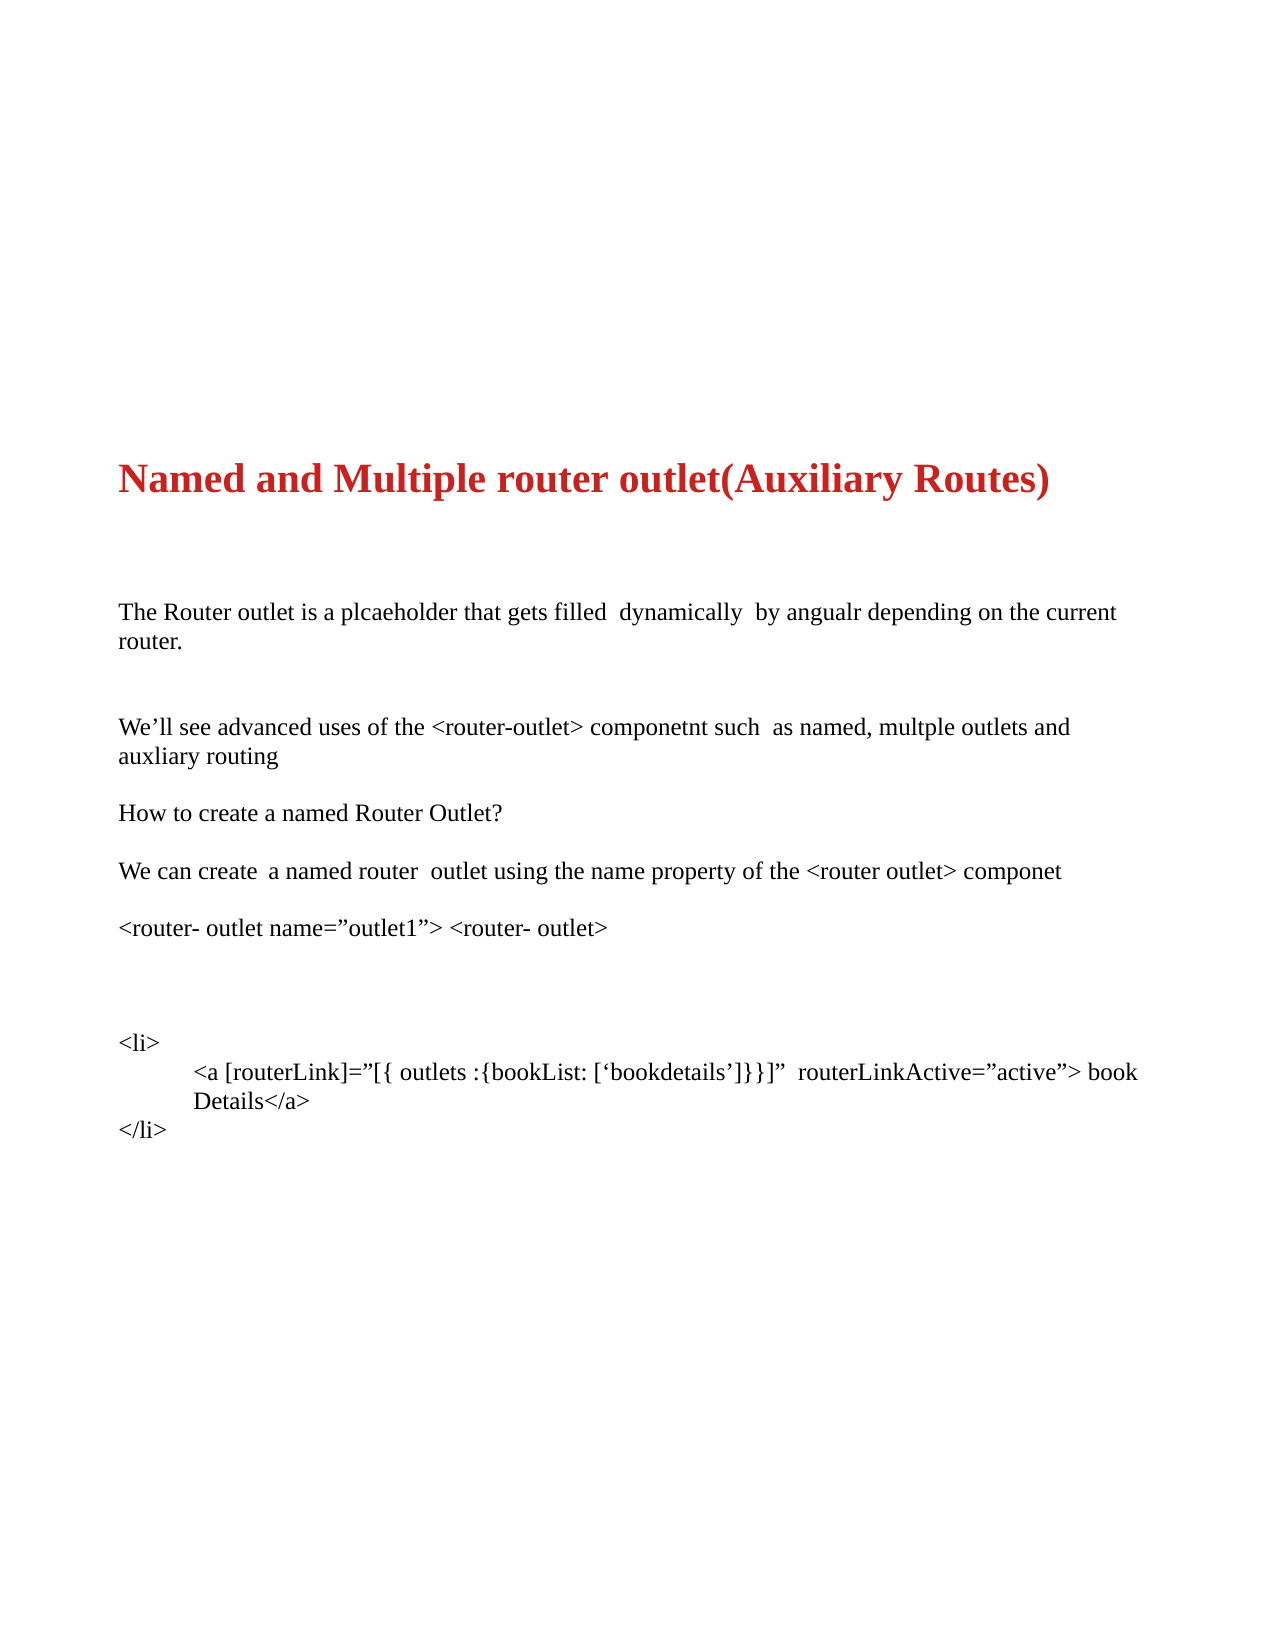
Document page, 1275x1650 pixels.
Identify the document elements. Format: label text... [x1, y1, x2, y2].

text </li> [118, 1115, 1157, 1143]
text The Router outlet is a plcaeholder that gets filled dynamically by angualr depending on the current router. [118, 597, 1157, 655]
text Named and Multiple router outlet(Auxiliary Routes) [118, 453, 1157, 501]
text <li> [118, 1028, 1157, 1057]
text We can create a named router outlet using the name property of the <router outlet> componet [118, 856, 1157, 885]
text <a [routerLink]=”[{ outlets :{bookList: [‘bookdetails’]}}]” routerLinkActive=”active”> book Details</a> [118, 1057, 1157, 1115]
text How to create a named Router Outlet? [118, 798, 1157, 827]
text We’ll see advanced uses of the <router-outlet> componetnt such as named, multple outlets and auxliary routing [118, 712, 1157, 770]
text <router- outlet name=”outlet1”> <router- outlet> [118, 913, 1157, 942]
